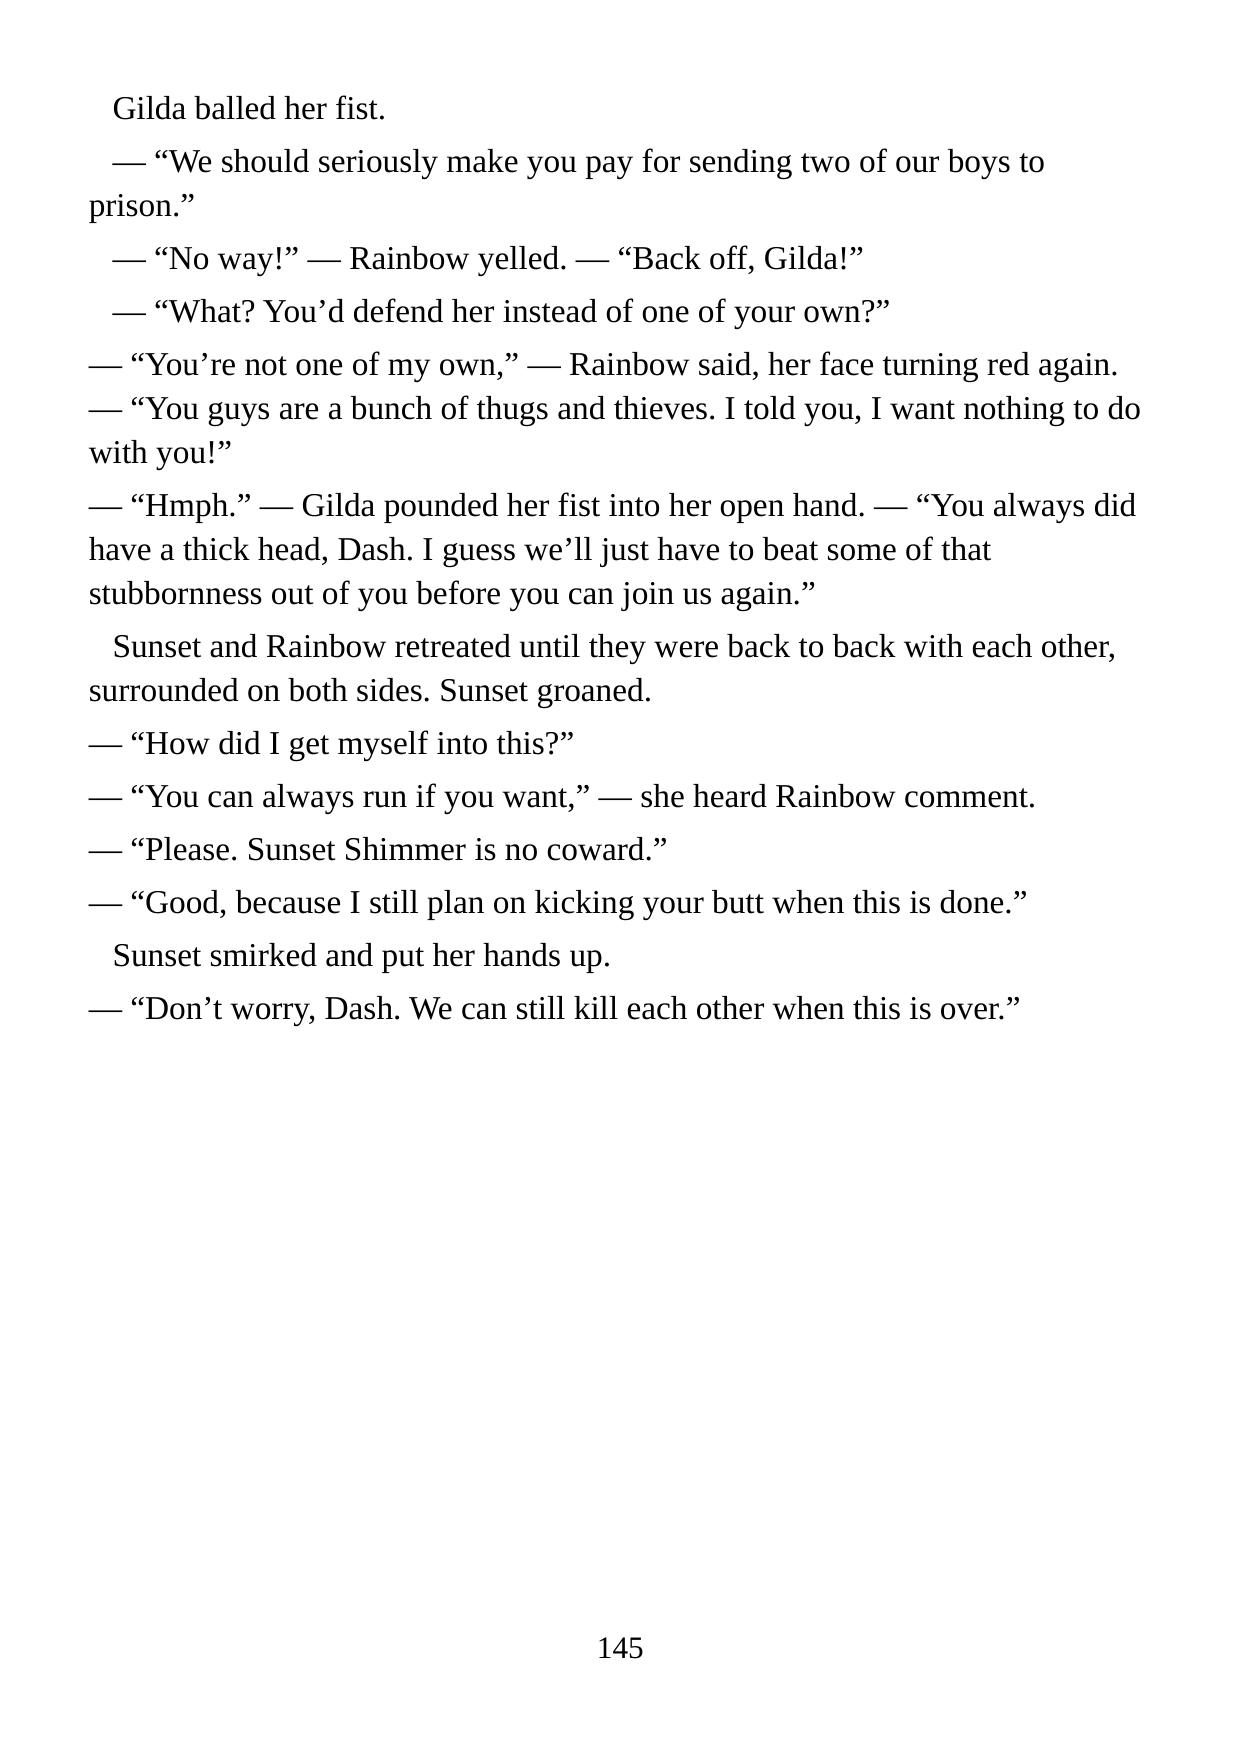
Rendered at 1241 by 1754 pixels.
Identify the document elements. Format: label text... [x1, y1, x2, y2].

text — “Good, because I still plan on kicking your butt when this is done.” [88, 882, 1152, 920]
text — “Hmph.” — Gilda pounded her fist into her open hand. — “You always did have a thick head, Dash. I guess we’ll just have to beat some of that stubbornness out of you before you can join us again.” [88, 485, 1152, 612]
text — “No way!” — Rainbow yelled. — “Back off, Gilda!” [88, 238, 1152, 277]
text — “You’re not one of my own,” — Rainbow said, her face turning red again. — “You guys are a bunch of thugs and thieves. I told you, I want nothing to do with you!” [88, 344, 1152, 471]
text — “We should seriously make you pay for sending two of our boys to prison.” [88, 141, 1152, 224]
text — “You can always run if you want,” — she heard Rainbow comment. [88, 776, 1152, 814]
text Sunset and Rainbow retreated until they were back to back with each other, surrounded on both sides. Sunset groaned. [88, 626, 1152, 709]
text — “Don’t worry, Dash. We can still kill each other when this is over.” [88, 988, 1152, 1026]
text — “How did I get myself into this?” [88, 723, 1152, 762]
text Sunset smirked and put her hands up. [88, 935, 1152, 973]
text Gilda balled her fist. [88, 88, 1152, 127]
text — “What? You’d defend her instead of one of your own?” [88, 291, 1152, 330]
text — “Please. Sunset Shimmer is no coward.” [88, 829, 1152, 867]
